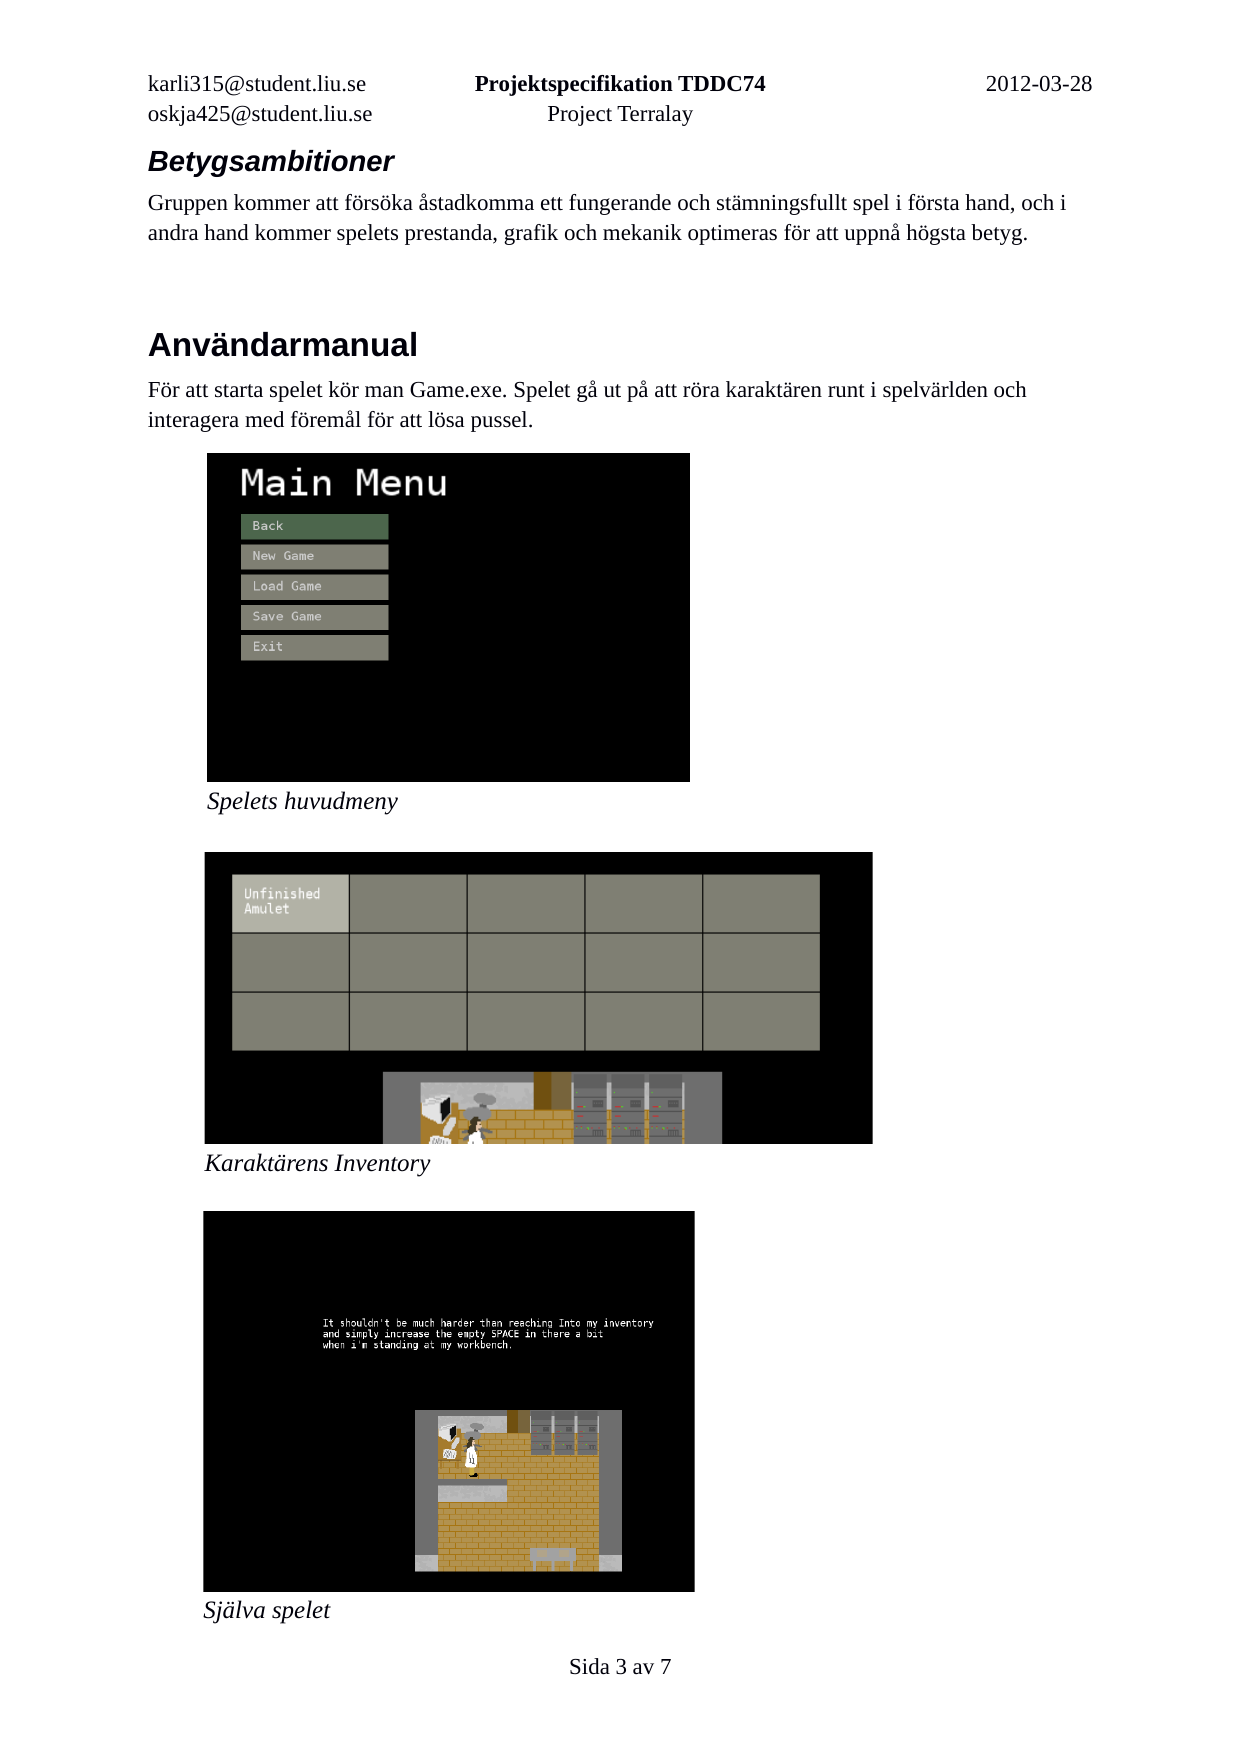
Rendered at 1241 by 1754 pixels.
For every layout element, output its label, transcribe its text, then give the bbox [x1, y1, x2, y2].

picture [204, 852, 873, 1144]
subtitle Betygsambitioner [148, 144, 1093, 178]
text Spelets huvudmeny [207, 782, 690, 814]
picture [207, 453, 690, 782]
subtitle Användarmanual [148, 325, 1093, 364]
text För att starta spelet kör man Game.exe. Spelet gå ut på att röra karaktären runt i spelvärlden och interagera med föremål för att lösa pussel. [148, 376, 1093, 432]
picture [203, 1211, 695, 1592]
text Själva spelet [203, 1592, 694, 1624]
text Karaktärens Inventory [204, 1144, 872, 1177]
text Gruppen kommer att försöka åstadkomma ett fungerande och stämningsfullt spel i första hand, och i andra hand kommer spelets prestanda, grafik och mekanik optimeras för att uppnå högsta betyg. [148, 189, 1093, 246]
